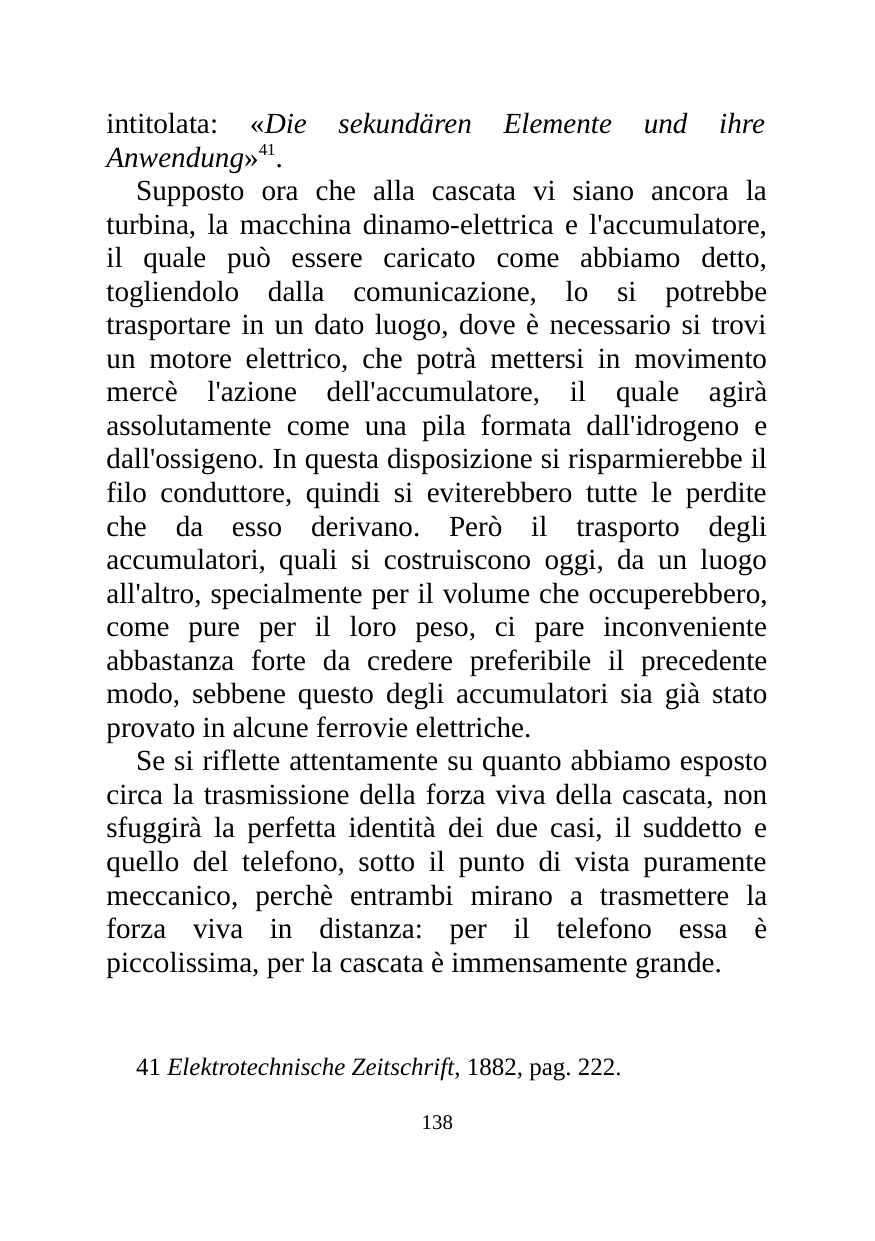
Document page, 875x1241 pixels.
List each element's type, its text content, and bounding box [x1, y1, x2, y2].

text Se si riflette attentamente su quanto abbiamo esposto circa la trasmissione della forza viva della cascata, non sfuggirà la perfetta identità dei due casi, il suddetto e quello del telefono, sotto il punto di vista puramente meccanico, perchè entrambi mirano a trasmettere la forza viva in distanza: per il telefono essa è piccolissima, per la cascata è immensamente grande. [106, 743, 768, 978]
text Elektrotechnische Zeitschrift, 1882, pag. 222. [106, 1052, 768, 1080]
text intitolata: «Die sekundären Elemente und ihre Anwendung». [106, 106, 768, 173]
text Supposto ora che alla cascata vi siano ancora la turbina, la macchina dinamo-elettrica e l'accumulatore, il quale può essere caricato come abbiamo detto, togliendolo dalla comunicazione, lo si potrebbe trasportare in un dato luogo, dove è necessario si trovi un motore elettrico, che potrà mettersi in movimento mercè l'azione dell'accumulatore, il quale agirà assolutamente come una pila formata dall'idrogeno e dall'ossigeno. In questa disposizione si risparmierebbe il filo conduttore, quindi si eviterebbero tutte le perdite che da esso derivano. Però il trasporto degli accumulatori, quali si costruiscono oggi, da un luogo all'altro, specialmente per il volume che occuperebbero, come pure per il loro peso, ci pare inconveniente abbastanza forte da credere preferibile il precedente modo, sebbene questo degli accumulatori sia già stato provato in alcune ferrovie elettriche. [106, 173, 768, 743]
